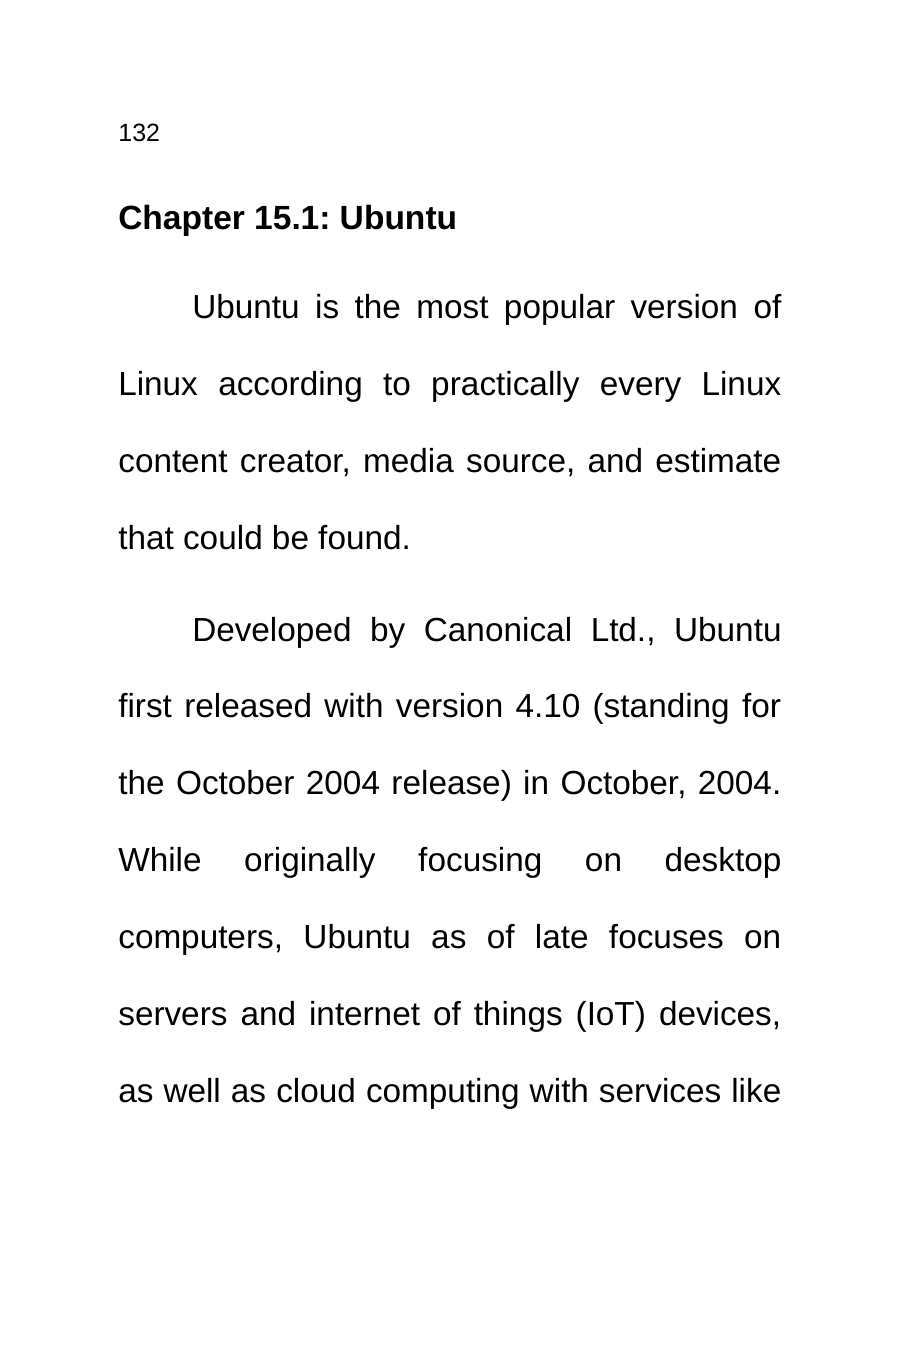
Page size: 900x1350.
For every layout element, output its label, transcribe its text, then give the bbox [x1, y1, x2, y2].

subtitle Chapter 15.1: Ubuntu [118, 198, 782, 236]
text Ubuntu is the most popular version of Linux according to practically every Linux content creator, media source, and estimate that could be found. [118, 287, 782, 557]
text Developed by Canonical Ltd., Ubuntu first released with version 4.10 (standing for the October 2004 release) in October, 2004. While originally focusing on desktop computers, Ubuntu as of late focuses on servers and internet of things (IoT) devices, as well as cloud computing with services like [118, 609, 782, 1109]
